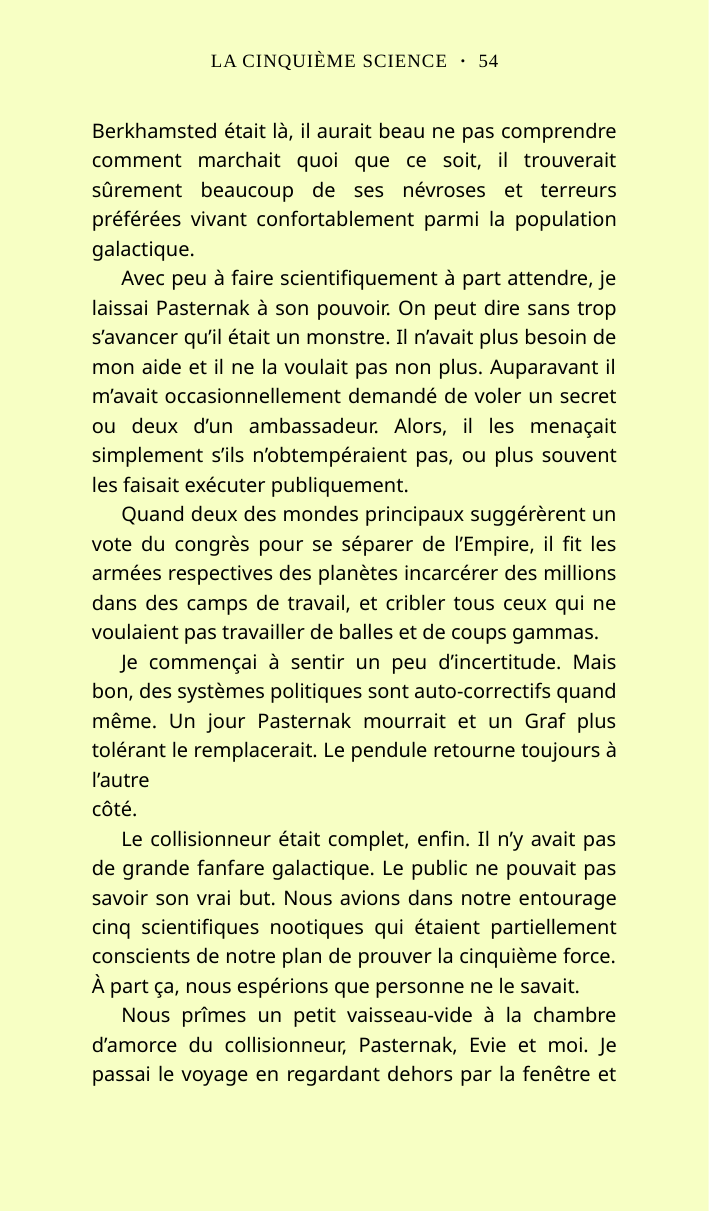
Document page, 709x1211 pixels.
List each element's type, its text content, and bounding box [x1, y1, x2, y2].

text Avec peu à faire scientifiquement à part attendre, je laissai Pasternak à son pouvoir. On peut dire sans trop s’avancer qu’il était un monstre. Il n’avait plus besoin de mon aide et il ne la voulait pas non plus. Auparavant il m’avait occasionnellement demandé de voler un secret ou deux d’un ambassadeur. Alors, il les menaçait simplement s’ils n’obtempéraient pas, ou plus souvent les faisait exécuter publiquement. [92, 262, 617, 498]
text Le collisionneur était complet, enfin. Il n’y avait pas de grande fanfare galactique. Le public ne pouvait pas savoir son vrai but. Nous avions dans notre entourage cinq scientifiques nootiques qui étaient partiellement conscients de notre plan de prouver la cinquième force. À part ça, nous espérions que personne ne le savait. [92, 822, 617, 999]
text Quand deux des mondes principaux suggérèrent un vote du congrès pour se séparer de l’Empire, il fit les armées respectives des planètes incarcérer des millions dans des camps de travail, et cribler tous ceux qui ne voulaient pas travailler de balles et de coups gammas. [92, 498, 617, 646]
text Nous prîmes un petit vaisseau-vide à la chambre d’amorce du collisionneur, Pasternak, Evie et moi. Je passai le voyage en regardant dehors par la fenêtre et [92, 999, 617, 1088]
text Je commençai à sentir un peu d’incertitude. Mais bon, des systèmes politiques sont auto-correctifs quand même. Un jour Pasternak mourrait et un Graf plus tolérant le remplacerait. Le pendule retourne toujours à l’autre [92, 646, 617, 793]
text côté. [92, 793, 617, 822]
text Berkhamsted était là, il aurait beau ne pas comprendre comment marchait quoi que ce soit, il trouverait sûrement beaucoup de ses névroses et terreurs préférées vivant confortablement parmi la population galactique. [92, 115, 617, 262]
